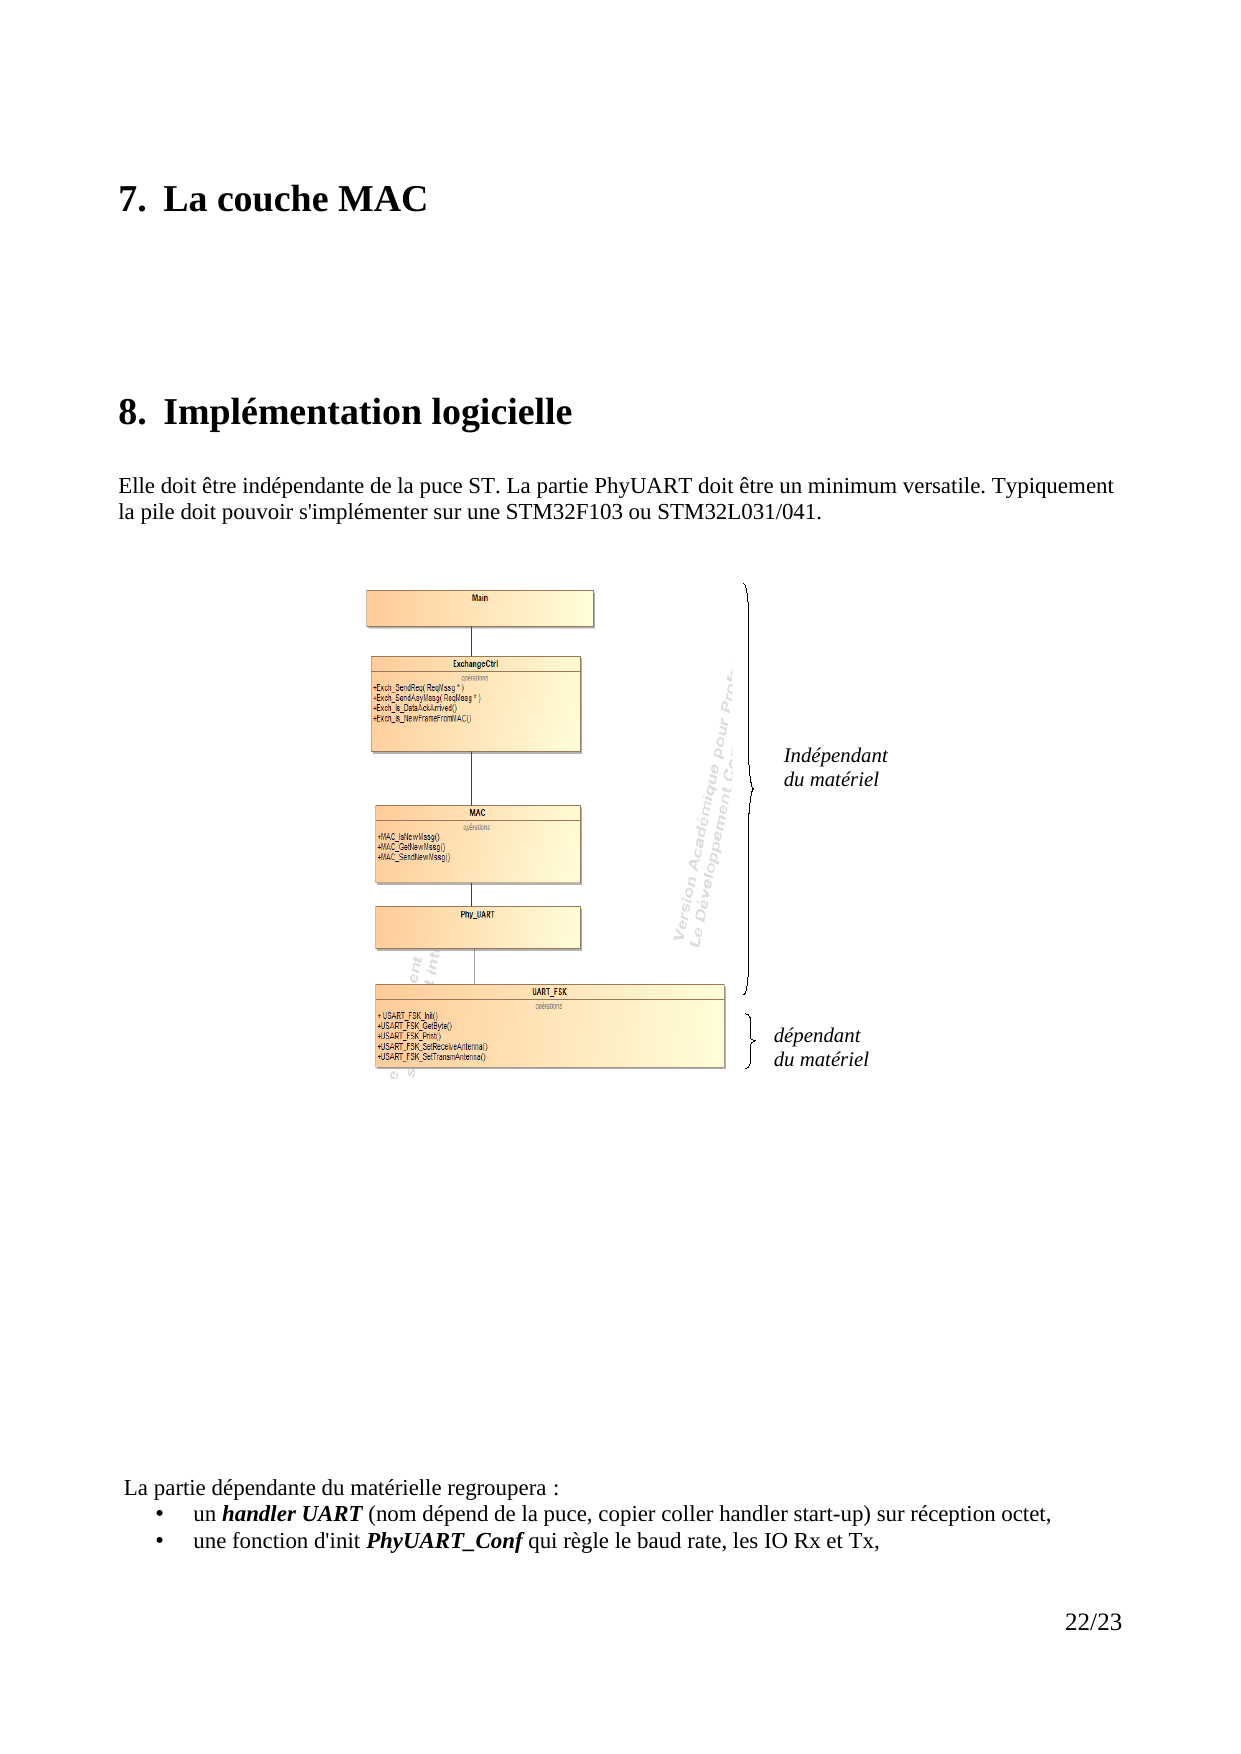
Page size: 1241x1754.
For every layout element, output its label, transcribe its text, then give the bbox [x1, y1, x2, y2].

subtitle Implémentation logicielle [118, 389, 1122, 433]
text La partie dépendante du matérielle regroupera : [118, 1474, 1122, 1500]
subtitle La couche MAC [118, 176, 1122, 220]
text Elle doit être indépendante de la puce ST. La partie PhyUART doit être un minimum versatile. Typiquement la pile doit pouvoir s'implémenter sur une STM32F103 ou STM32L031/041. [118, 472, 1122, 524]
list un handler UART (nom dépend de la puce, copier coller handler start-up) sur réception octet, [156, 1500, 1122, 1527]
list une fonction d'init PhyUART_Conf qui règle le baud rate, les IO Rx et Tx, [156, 1527, 1122, 1553]
